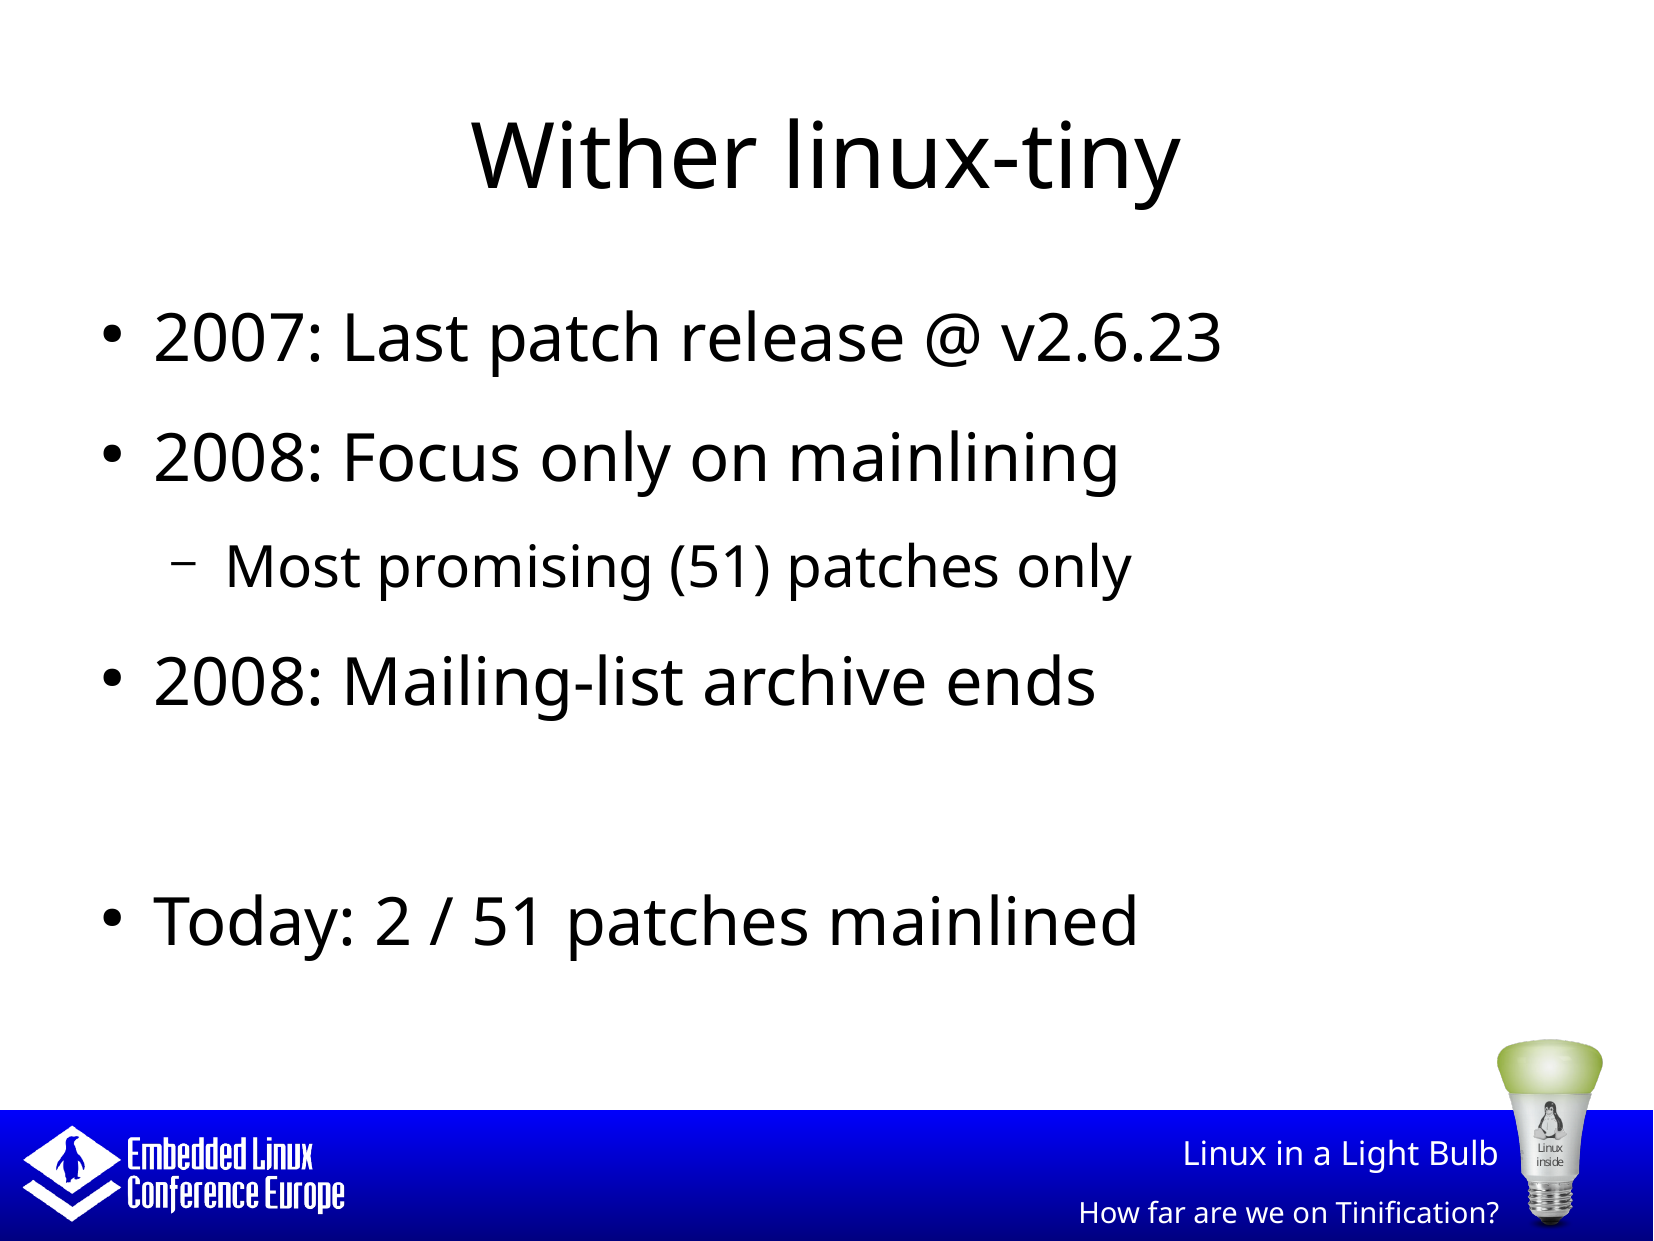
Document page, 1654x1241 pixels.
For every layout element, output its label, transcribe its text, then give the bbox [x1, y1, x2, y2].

list 2007: Last patch release @ v2.6.23 2008: Focus only on mainlining Most promising (51) patches only 2008: Mailing-list archive ends Today: 2 / 51 patches mainlined [82, 290, 1571, 1010]
picture [18, 1120, 349, 1226]
title Wither linux-tiny [82, 49, 1571, 257]
